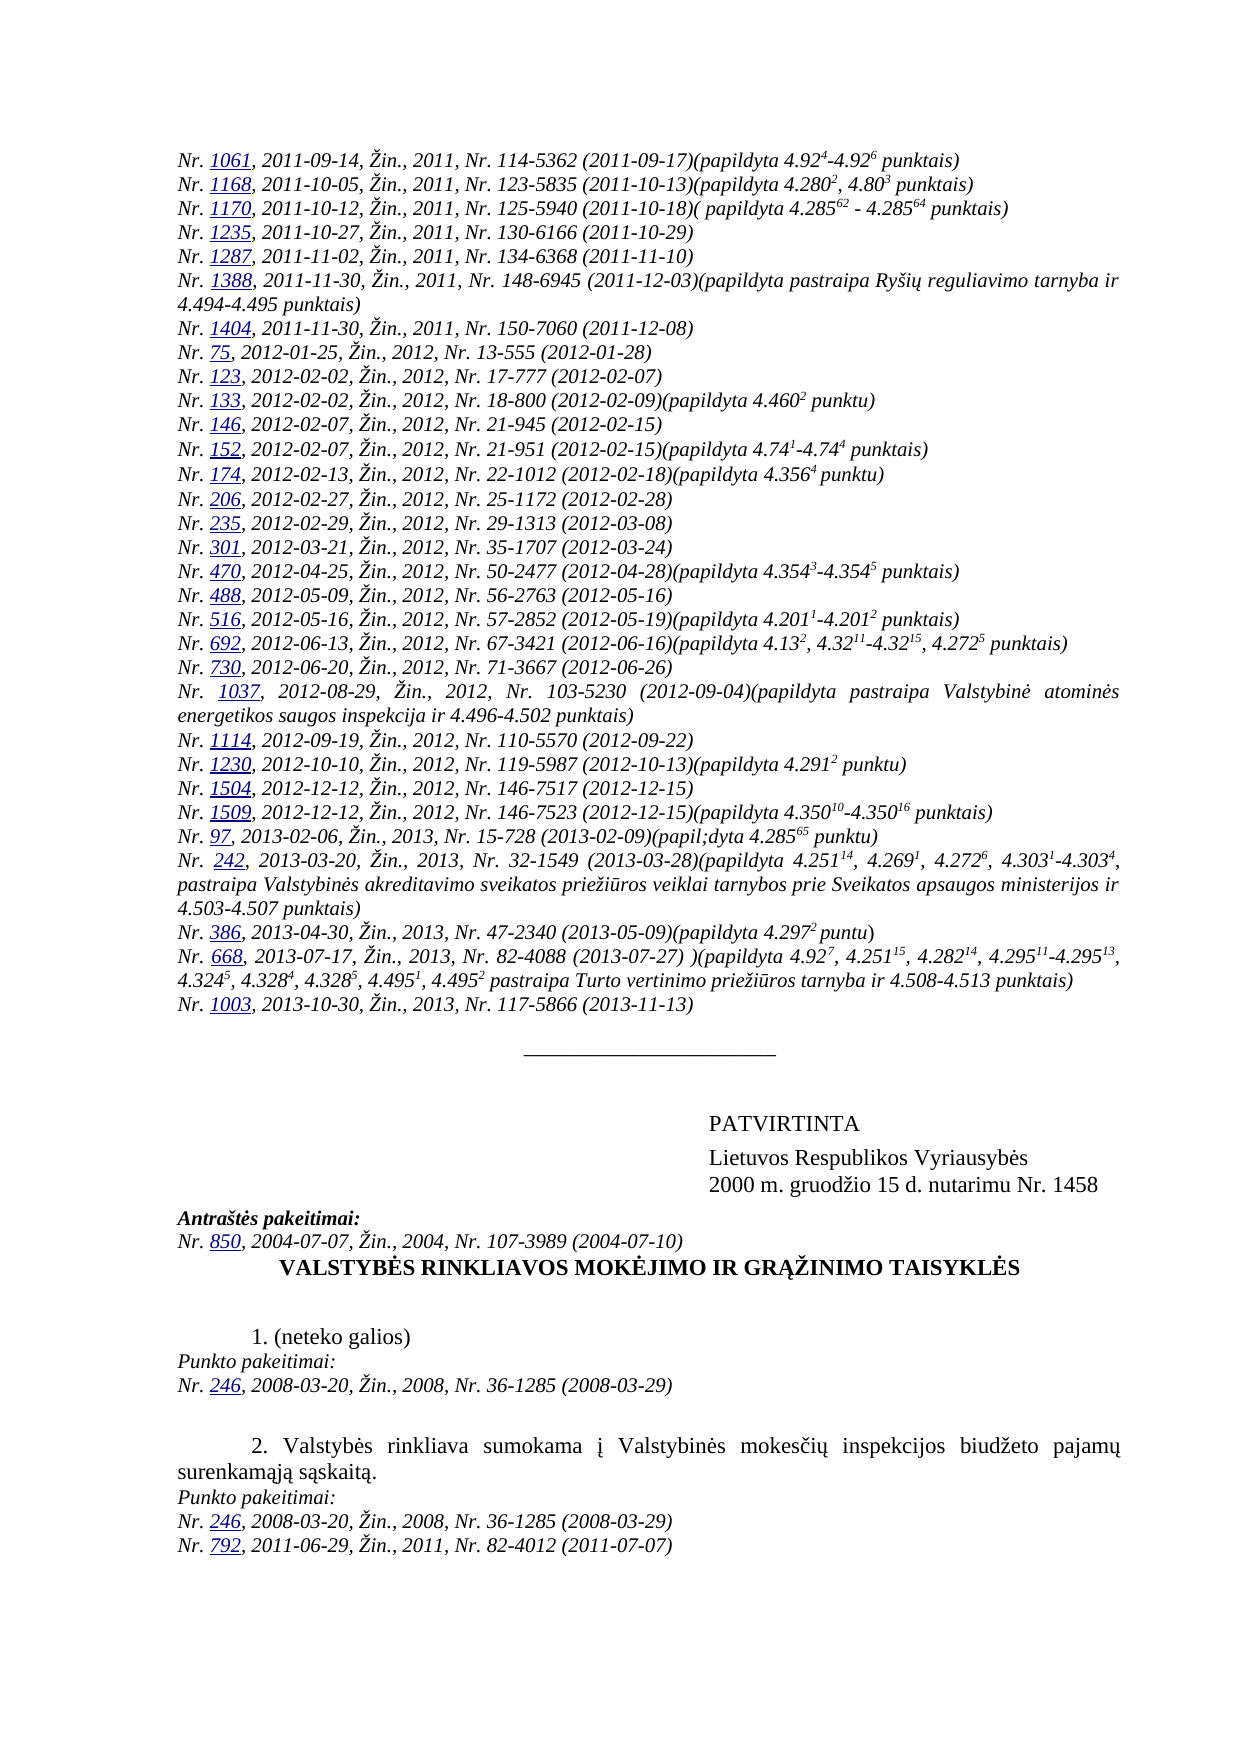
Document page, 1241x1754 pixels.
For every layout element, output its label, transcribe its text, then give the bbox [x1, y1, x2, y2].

text Nr. 850, 2004-07-07, Žin., 2004, Nr. 107-3989 (2004-07-10) [177, 1229, 1122, 1253]
text Nr. 206, 2012-02-27, Žin., 2012, Nr. 25-1172 (2012-02-28) [177, 487, 1122, 511]
text Nr. 1287, 2011-11-02, Žin., 2011, Nr. 134-6368 (2011-11-10) [177, 244, 1122, 268]
text Nr. 1504, 2012-12-12, Žin., 2012, Nr. 146-7517 (2012-12-15) [177, 776, 1122, 800]
text Nr. 1388, 2011-11-30, Žin., 2011, Nr. 148-6945 (2011-12-03)(papildyta pastraipa Ryšių reguliavimo tarnyba ir 4.494-4.495 punktais) [177, 268, 1122, 316]
text Nr. 470, 2012-04-25, Žin., 2012, Nr. 50-2477 (2012-04-28)(papildyta 4.3543-4.3545 punktais) [177, 559, 1122, 583]
text Nr. 692, 2012-06-13, Žin., 2012, Nr. 67-3421 (2012-06-16)(papildyta 4.132, 4.3211-4.3215, 4.2725 punktais) [177, 631, 1122, 655]
text 2. Valstybės rinkliava sumokama į Valstybinės mokesčių inspekcijos biudžeto pajamų surenkamąją sąskaitą. [177, 1432, 1122, 1485]
text Nr. 246, 2008-03-20, Žin., 2008, Nr. 36-1285 (2008-03-29) [177, 1509, 1122, 1533]
text Nr. 97, 2013-02-06, Žin., 2013, Nr. 15-728 (2013-02-09)(papil;dyta 4.28565 punktu) [177, 824, 1122, 848]
text Patvirtinta [709, 1110, 1122, 1136]
text Nr. 1235, 2011-10-27, Žin., 2011, Nr. 130-6166 (2011-10-29) [177, 220, 1122, 244]
text Nr. 75, 2012-01-25, Žin., 2012, Nr. 13-555 (2012-01-28) [177, 340, 1122, 364]
text Nr. 1003, 2013-10-30, Žin., 2013, Nr. 117-5866 (2013-11-13) [177, 992, 1122, 1016]
text –––––––––––––––––––––– [177, 1040, 1122, 1067]
text Nr. 516, 2012-05-16, Žin., 2012, Nr. 57-2852 (2012-05-19)(papildyta 4.2011-4.2012 punktais) [177, 607, 1122, 631]
text Nr. 146, 2012-02-07, Žin., 2012, Nr. 21-945 (2012-02-15) [177, 412, 1122, 436]
text Nr. 1404, 2011-11-30, Žin., 2011, Nr. 150-7060 (2011-12-08) [177, 316, 1122, 340]
text Punkto pakeitimai: [177, 1485, 1122, 1509]
text Lietuvos Respublikos Vyriausybės 2000 m. gruodžio 15 d. nutarimu Nr. 1458 [709, 1144, 1122, 1197]
text Nr. 152, 2012-02-07, Žin., 2012, Nr. 21-951 (2012-02-15)(papildyta 4.741-4.744 punktais) [177, 436, 1122, 461]
text Nr. 668, 2013-07-17, Žin., 2013, Nr. 82-4088 (2013-07-27) )(papildyta 4.927, 4.25115, 4.28214, 4.29511-4.29513, 4.3245, 4.3284, 4.3285, 4.4951, 4.4952 pastraipa Turto vertinimo priežiūros tarnyba ir 4.508-4.513 punktais) [177, 944, 1122, 992]
text Nr. 1061, 2011-09-14, Žin., 2011, Nr. 114-5362 (2011-09-17)(papildyta 4.924-4.926 punktais) [177, 148, 1122, 172]
text Nr. 488, 2012-05-09, Žin., 2012, Nr. 56-2763 (2012-05-16) [177, 583, 1122, 607]
text Nr. 1230, 2012-10-10, Žin., 2012, Nr. 119-5987 (2012-10-13)(papildyta 4.2912 punktu) [177, 752, 1122, 776]
text Nr. 133, 2012-02-02, Žin., 2012, Nr. 18-800 (2012-02-09)(papildyta 4.4602 punktu) [177, 388, 1122, 412]
text Nr. 1114, 2012-09-19, Žin., 2012, Nr. 110-5570 (2012-09-22) [177, 727, 1122, 752]
text Nr. 792, 2011-06-29, Žin., 2011, Nr. 82-4012 (2011-07-07) [177, 1533, 1122, 1557]
text Nr. 242, 2013-03-20, Žin., 2013, Nr. 32-1549 (2013-03-28)(papildyta 4.25114, 4.2691, 4.2726, 4.3031-4.3034, pastraipa Valstybinės akreditavimo sveikatos priežiūros veiklai tarnybos prie Sveikatos apsaugos ministerijos ir 4.503-4.507 punktais) [177, 848, 1122, 920]
text Punkto pakeitimai: [177, 1349, 1122, 1373]
text Antraštės pakeitimai: [177, 1205, 1122, 1229]
text Nr. 1168, 2011-10-05, Žin., 2011, Nr. 123-5835 (2011-10-13)(papildyta 4.2802, 4.803 punktais) [177, 172, 1122, 196]
text Nr. 301, 2012-03-21, Žin., 2012, Nr. 35-1707 (2012-03-24) [177, 535, 1122, 559]
text Nr. 730, 2012-06-20, Žin., 2012, Nr. 71-3667 (2012-06-26) [177, 655, 1122, 679]
text Nr. 1037, 2012-08-29, Žin., 2012, Nr. 103-5230 (2012-09-04)(papildyta pastraipa Valstybinė atominės energetikos saugos inspekcija ir 4.496-4.502 punktais) [177, 679, 1122, 727]
text Nr. 386, 2013-04-30, Žin., 2013, Nr. 47-2340 (2013-05-09)(papildyta 4.2972 puntu) [177, 920, 1122, 944]
text VALSTYBĖS RINKLIAVOS MOKĖJIMO IR GRĄŽINIMO TAISYKLĖS [177, 1253, 1122, 1280]
text Nr. 1509, 2012-12-12, Žin., 2012, Nr. 146-7523 (2012-12-15)(papildyta 4.35010-4.35016 punktais) [177, 800, 1122, 824]
text Nr. 1170, 2011-10-12, Žin., 2011, Nr. 125-5940 (2011-10-18)( papildyta 4.28562 - 4.28564 punktais) [177, 196, 1122, 220]
text Nr. 235, 2012-02-29, Žin., 2012, Nr. 29-1313 (2012-03-08) [177, 511, 1122, 535]
text 1. (neteko galios) [177, 1323, 1122, 1349]
text Nr. 246, 2008-03-20, Žin., 2008, Nr. 36-1285 (2008-03-29) [177, 1373, 1122, 1397]
text Nr. 123, 2012-02-02, Žin., 2012, Nr. 17-777 (2012-02-07) [177, 364, 1122, 388]
text Nr. 174, 2012-02-13, Žin., 2012, Nr. 22-1012 (2012-02-18)(papildyta 4.3564 punktu) [177, 461, 1122, 487]
